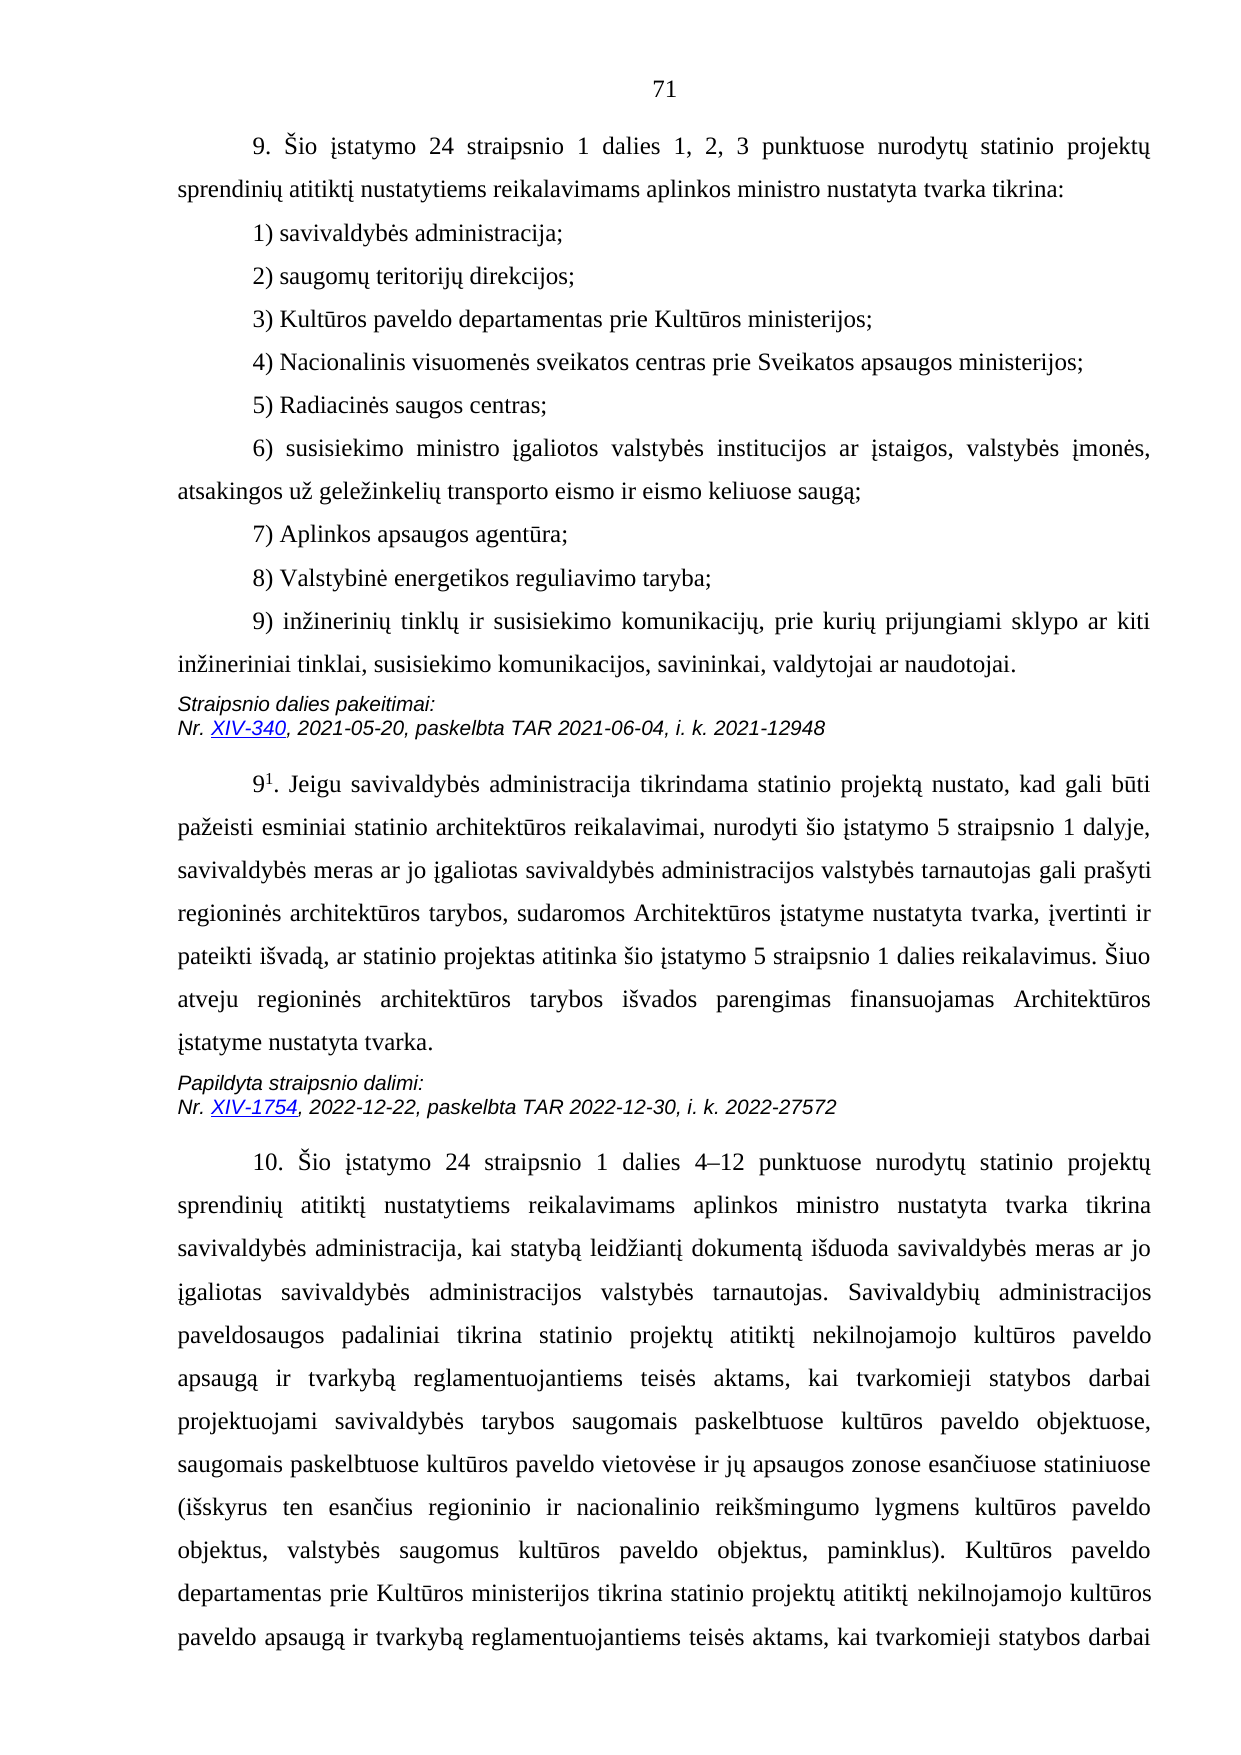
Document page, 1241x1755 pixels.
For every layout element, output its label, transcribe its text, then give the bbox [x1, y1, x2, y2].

text 2) saugomų teritorijų direkcijos; [177, 261, 1152, 289]
text Nr. XIV-1754, 2022-12-22, paskelbta TAR 2022-12-30, i. k. 2022-27572 [177, 1094, 1152, 1118]
text 10. Šio įstatymo 24 straipsnio 1 dalies 4–12 punktuose nurodytų statinio projektų sprendinių atitiktį nustatytiems reikalavimams aplinkos ministro nustatyta tvarka tikrina savivaldybės administracija, kai statybą leidžiantį dokumentą išduoda savivaldybės meras ar jo įgaliotas savivaldybės administracijos valstybės tarnautojas. Savivaldybių administracijos paveldosaugos padaliniai tikrina statinio projektų atitiktį nekilnojamojo kultūros paveldo apsaugą ir tvarkybą reglamentuojantiems teisės aktams, kai tvarkomieji statybos darbai projektuojami savivaldybės tarybos saugomais paskelbtuose kultūros paveldo objektuose, saugomais paskelbtuose kultūros paveldo vietovėse ir jų apsaugos zonose esančiuose statiniuose (išskyrus ten esančius regioninio ir nacionalinio reikšmingumo lygmens kultūros paveldo objektus, valstybės saugomus kultūros paveldo objektus, paminklus). Kultūros paveldo departamentas prie Kultūros ministerijos tikrina statinio projektų atitiktį nekilnojamojo kultūros paveldo apsaugą ir tvarkybą reglamentuojantiems teisės aktams, kai tvarkomieji statybos darbai [177, 1147, 1152, 1650]
text 6) susisiekimo ministro įgaliotos valstybės institucijos ar įstaigos, valstybės įmonės, atsakingos už geležinkelių transporto eismo ir eismo keliuose saugą; [177, 433, 1152, 505]
text 1) savivaldybės administracija; [177, 218, 1152, 246]
text 8) Valstybinė energetikos reguliavimo taryba; [177, 563, 1152, 591]
text Nr. XIV-340, 2021-05-20, paskelbta TAR 2021-06-04, i. k. 2021-12948 [177, 716, 1152, 740]
text 7) Aplinkos apsaugos agentūra; [177, 519, 1152, 548]
text 5) Radiacinės saugos centras; [177, 390, 1152, 419]
text 9. Šio įstatymo 24 straipsnio 1 dalies 1, 2, 3 punktuose nurodytų statinio projektų sprendinių atitiktį nustatytiems reikalavimams aplinkos ministro nustatyta tvarka tikrina: [177, 131, 1152, 203]
text 3) Kultūros paveldo departamentas prie Kultūros ministerijos; [177, 304, 1152, 333]
text 4) Nacionalinis visuomenės sveikatos centras prie Sveikatos apsaugos ministerijos; [177, 347, 1152, 376]
text 91. Jeigu savivaldybės administracija tikrindama statinio projektą nustato, kad gali būti pažeisti esminiai statinio architektūros reikalavimai, nurodyti šio įstatymo 5 straipsnio 1 dalyje, savivaldybės meras ar jo įgaliotas savivaldybės administracijos valstybės tarnautojas gali prašyti regioninės architektūros tarybos, sudaromos Architektūros įstatyme nustatyta tvarka, įvertinti ir pateikti išvadą, ar statinio projektas atitinka šio įstatymo 5 straipsnio 1 dalies reikalavimus. Šiuo atveju regioninės architektūros tarybos išvados parengimas finansuojamas Architektūros įstatyme nustatyta tvarka. [177, 769, 1152, 1056]
text Papildyta straipsnio dalimi: [177, 1071, 1152, 1094]
text 9) inžinerinių tinklų ir susisiekimo komunikacijų, prie kurių prijungiami sklypo ar kiti inžineriniai tinklai, susisiekimo komunikacijos, savininkai, valdytojai ar naudotojai. [177, 606, 1152, 678]
text Straipsnio dalies pakeitimai: [177, 692, 1152, 716]
